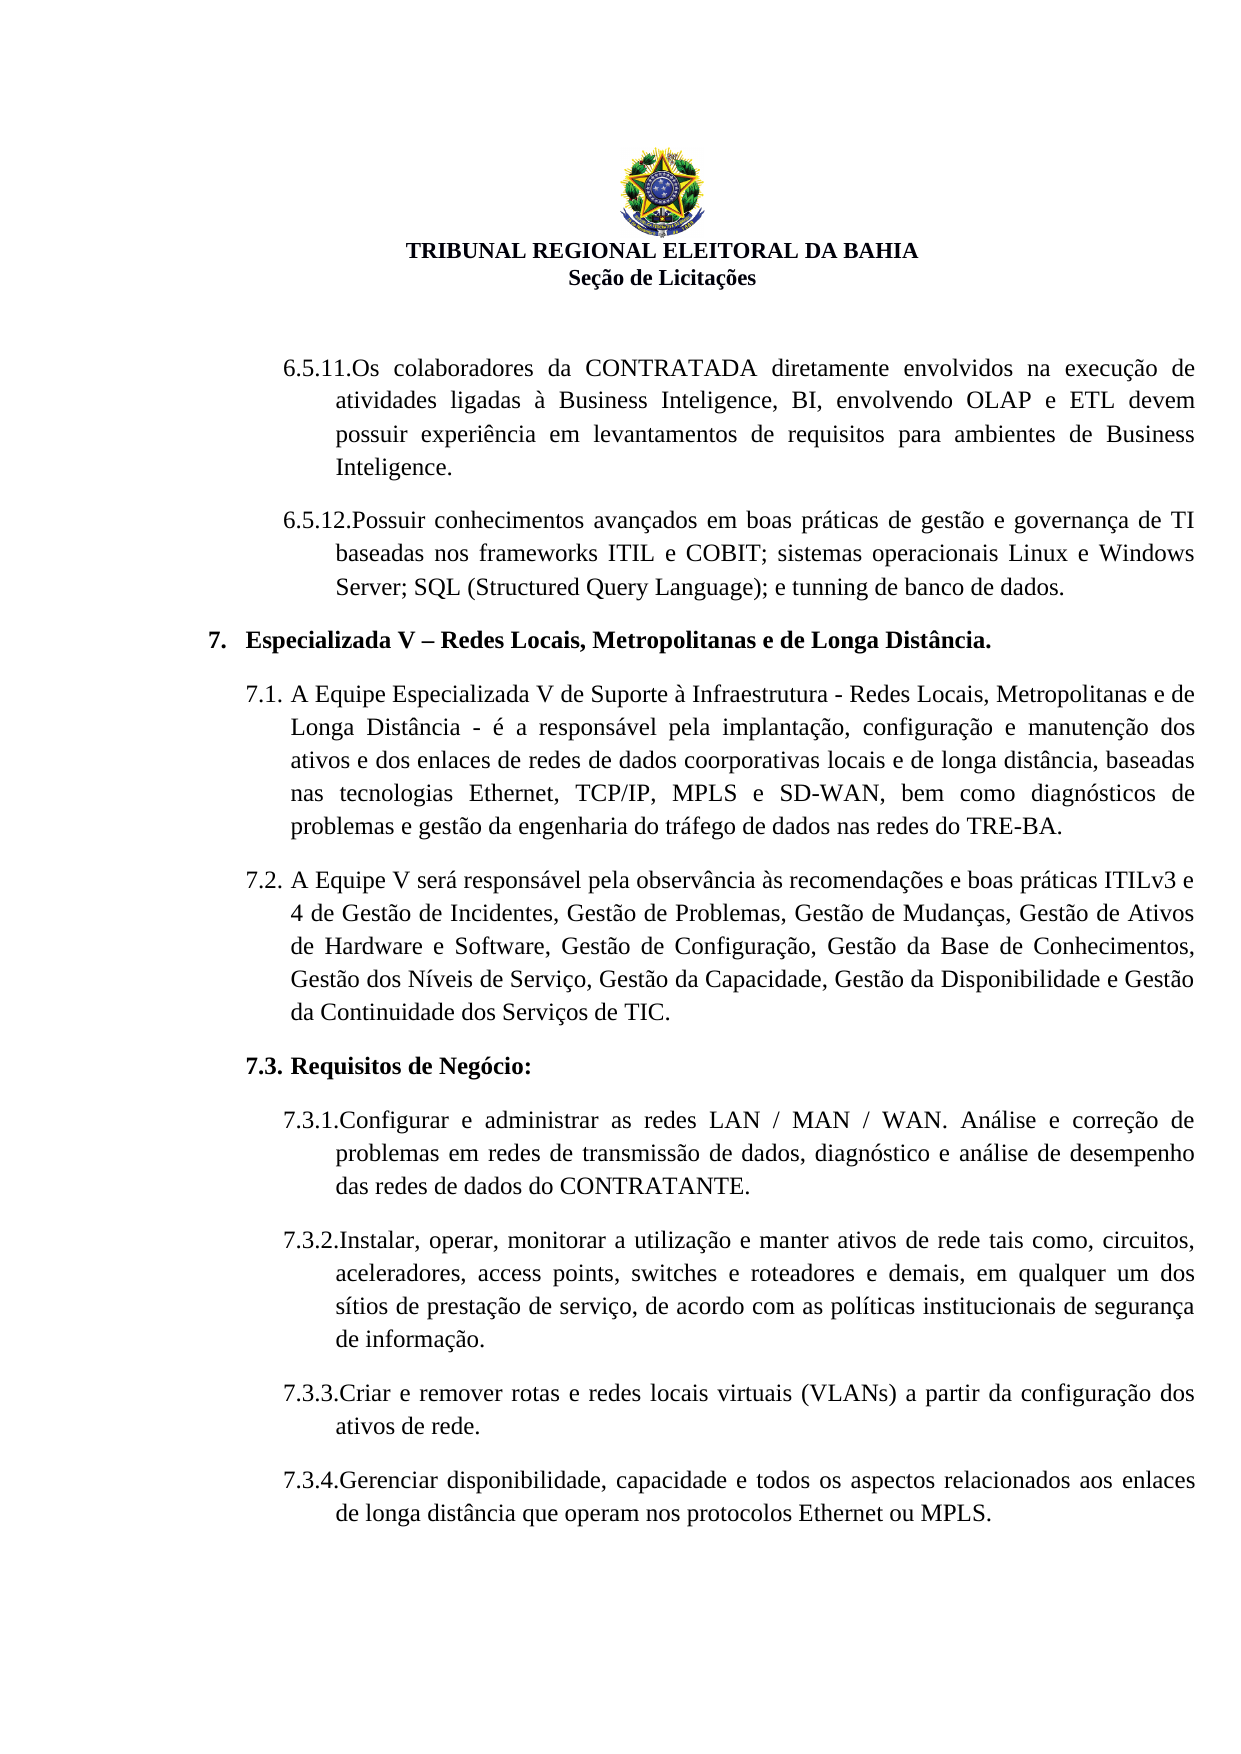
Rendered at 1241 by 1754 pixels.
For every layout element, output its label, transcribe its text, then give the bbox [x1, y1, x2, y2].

list Configurar e administrar as redes LAN / MAN / WAN. Análise e correção de problemas em redes de transmissão de dados, diagnóstico e análise de desempenho das redes de dados do CONTRATANTE. [283, 1105, 1196, 1200]
list Requisitos de Negócio: [245, 1051, 1196, 1080]
list Especializada V – Redes Locais, Metropolitanas e de Longa Distância. [208, 625, 1196, 654]
list A Equipe V será responsável pela observância às recomendações e boas práticas ITILv3 e 4 de Gestão de Incidentes, Gestão de Problemas, Gestão de Mudanças, Gestão de Ativos de Hardware e Software, Gestão de Configuração, Gestão da Base de Conhecimentos, Gestão dos Níveis de Serviço, Gestão da Capacidade, Gestão da Disponibilidade e Gestão da Continuidade dos Serviços de TIC. [245, 865, 1196, 1026]
list Os colaboradores da CONTRATADA diretamente envolvidos na execução de atividades ligadas à Business Inteligence, BI, envolvendo OLAP e ETL devem possuir experiência em levantamentos de requisitos para ambientes de Business Inteligence. [283, 353, 1196, 480]
list Possuir conhecimentos avançados em boas práticas de gestão e governança de TI baseadas nos frameworks ITIL e COBIT; sistemas operacionais Linux e Windows Server; SQL (Structured Query Language); e tunning de banco de dados. [283, 506, 1196, 600]
list Instalar, operar, monitorar a utilização e manter ativos de rede tais como, circuitos, aceleradores, access points, switches e roteadores e demais, em qualquer um dos sítios de prestação de serviço, de acordo com as políticas institucionais de segurança de informação. [283, 1225, 1196, 1353]
list A Equipe Especializada V de Suporte à Infraestrutura - Redes Locais, Metropolitanas e de Longa Distância - é a responsável pela implantação, configuração e manutenção dos ativos e dos enlaces de redes de dados coorporativas locais e de longa distância, baseadas nas tecnologias Ethernet, TCP/IP, MPLS e SD-WAN, bem como diagnósticos de problemas e gestão da engenharia do tráfego de dados nas redes do TRE-BA. [245, 679, 1196, 840]
list Gerenciar disponibilidade, capacidade e todos os aspectos relacionados aos enlaces de longa distância que operam nos protocolos Ethernet ou MPLS. [283, 1465, 1196, 1526]
list Criar e remover rotas e redes locais virtuais (VLANs) a partir da configuração dos ativos de rede. [283, 1378, 1196, 1439]
